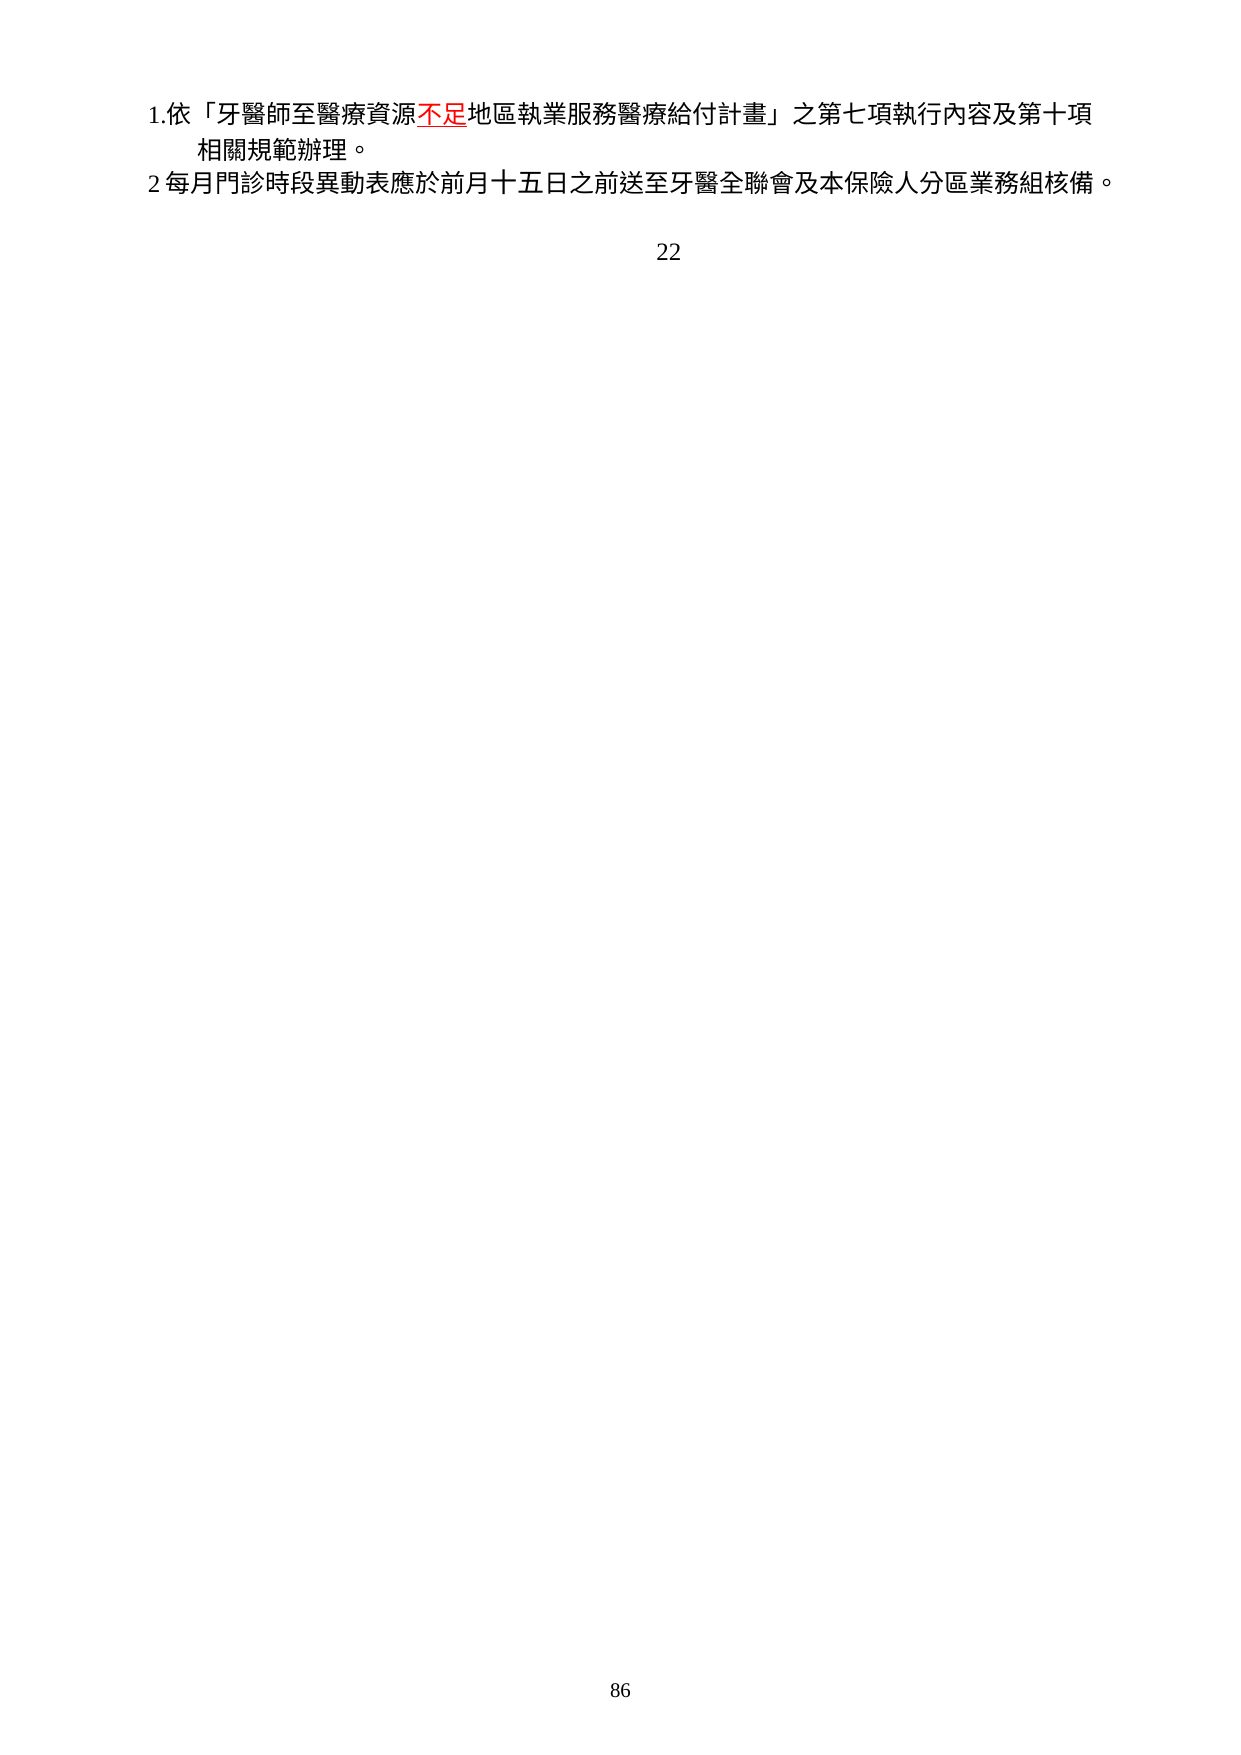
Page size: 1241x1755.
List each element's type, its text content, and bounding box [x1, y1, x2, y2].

text 1.依「牙醫師至醫療資源不足地區執業服務醫療給付計畫」之第七項執行內容及第十項相關規範辦理。 [148, 94, 1093, 167]
text 22 [639, 237, 698, 266]
text 2每月門診時段異動表應於前月十五日之前送至牙醫全聯會及本保險人分區業務組核備。 [148, 167, 1152, 198]
